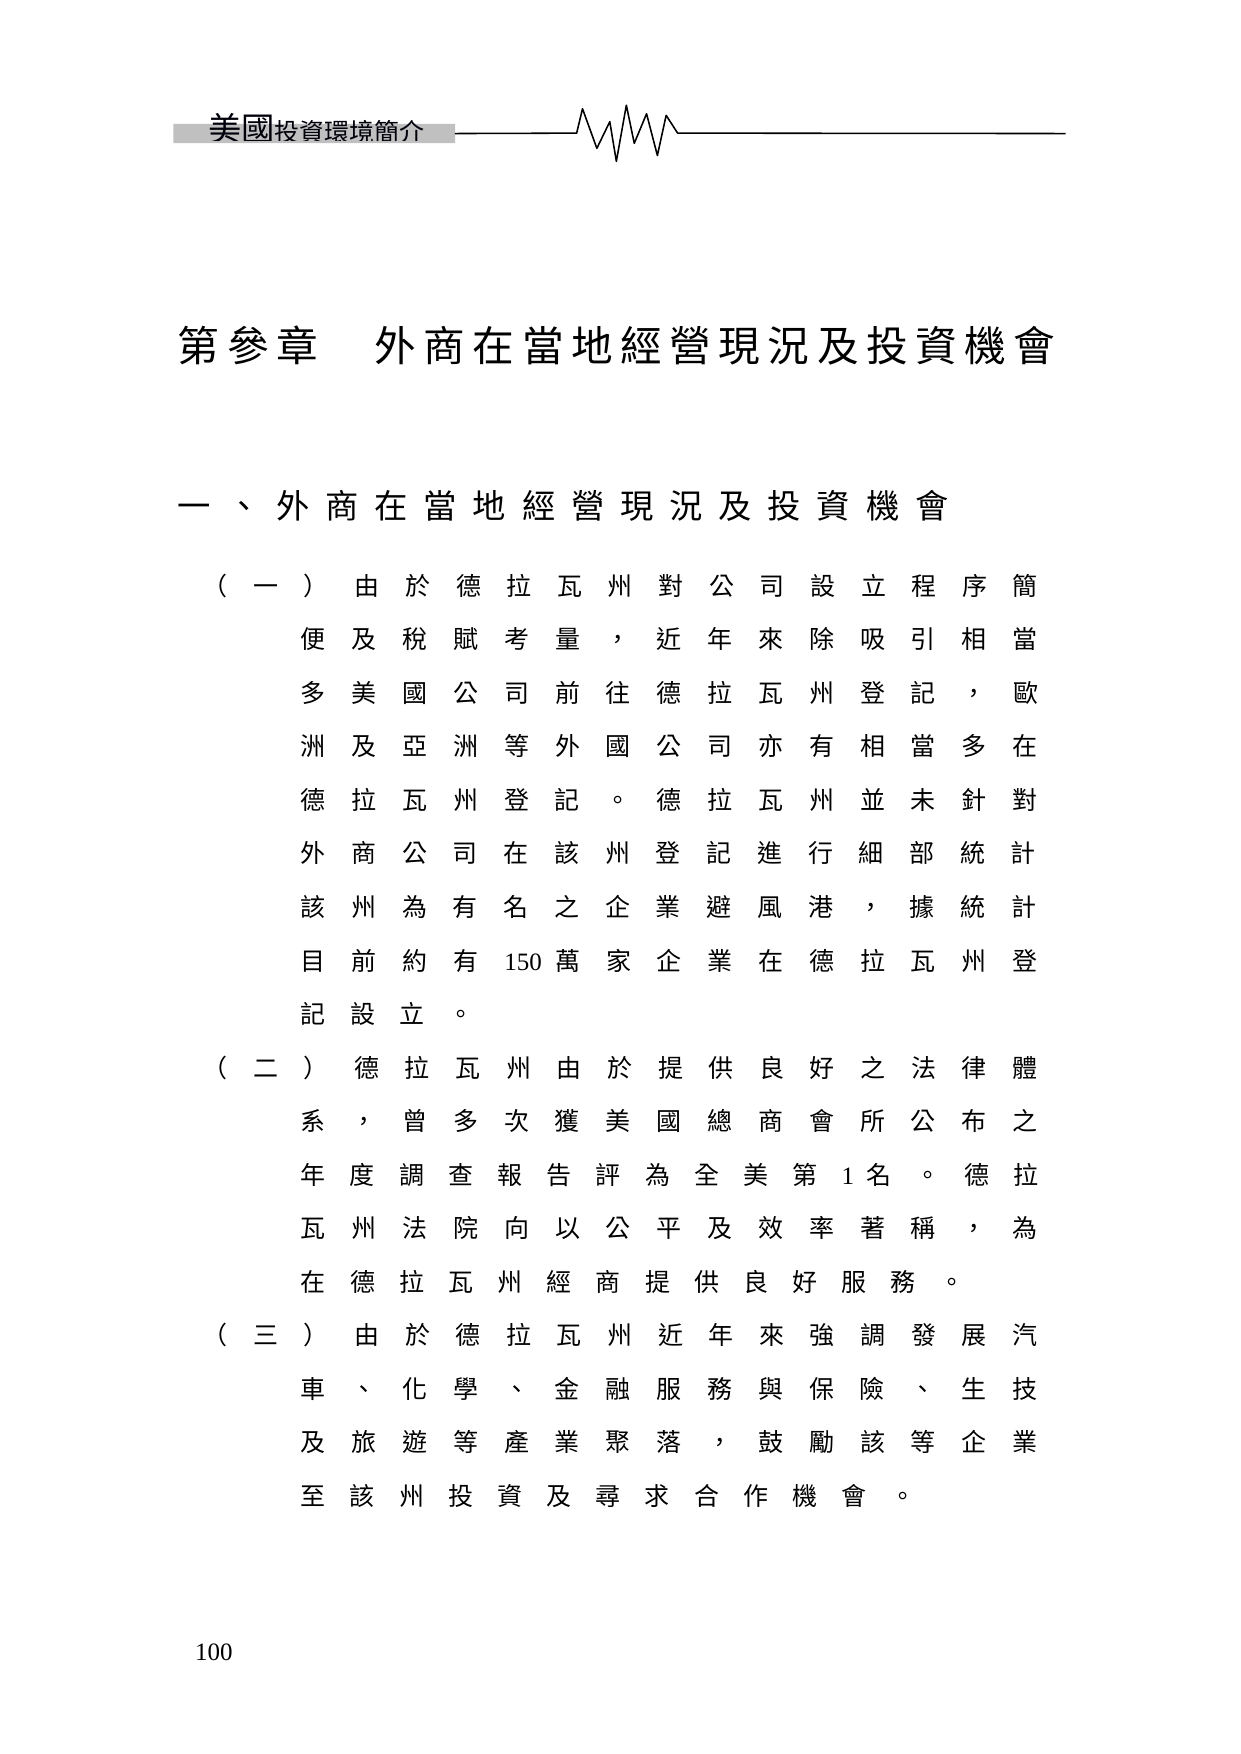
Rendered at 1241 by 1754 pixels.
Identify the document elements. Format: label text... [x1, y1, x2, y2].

text （一）由於德拉瓦州對公司設立程序簡便及稅賦考量，近年來除吸引相當多美國公司前往德拉瓦州登記，歐洲及亞洲等外國公司亦有相當多在德拉瓦州登記。德拉瓦州並未針對外商公司在該州登記進行細部統計。該州為有名之企業避風港，據統計，目前約有150萬家企業在德拉瓦州登記設立。 [202, 557, 1063, 1039]
text 第參章 外商在當地經營現況及投資機會 [178, 290, 1063, 397]
text （三）由於德拉瓦州近年來強調發展汽車、化學、金融服務與保險、生技及旅遊等產業聚落，鼓勵該等企業至該州投資及尋求合作機會。 [202, 1307, 1063, 1521]
text （二）德拉瓦州由於提供良好之法律體系，曾多次獲美國總商會所公布之年度調查報告評為全美第1名。德拉瓦州法院向以公平及效率著稱，為在德拉瓦州經商提供良好服務。 [202, 1039, 1063, 1307]
text 一、外商在當地經營現況及投資機會 [178, 477, 1063, 531]
